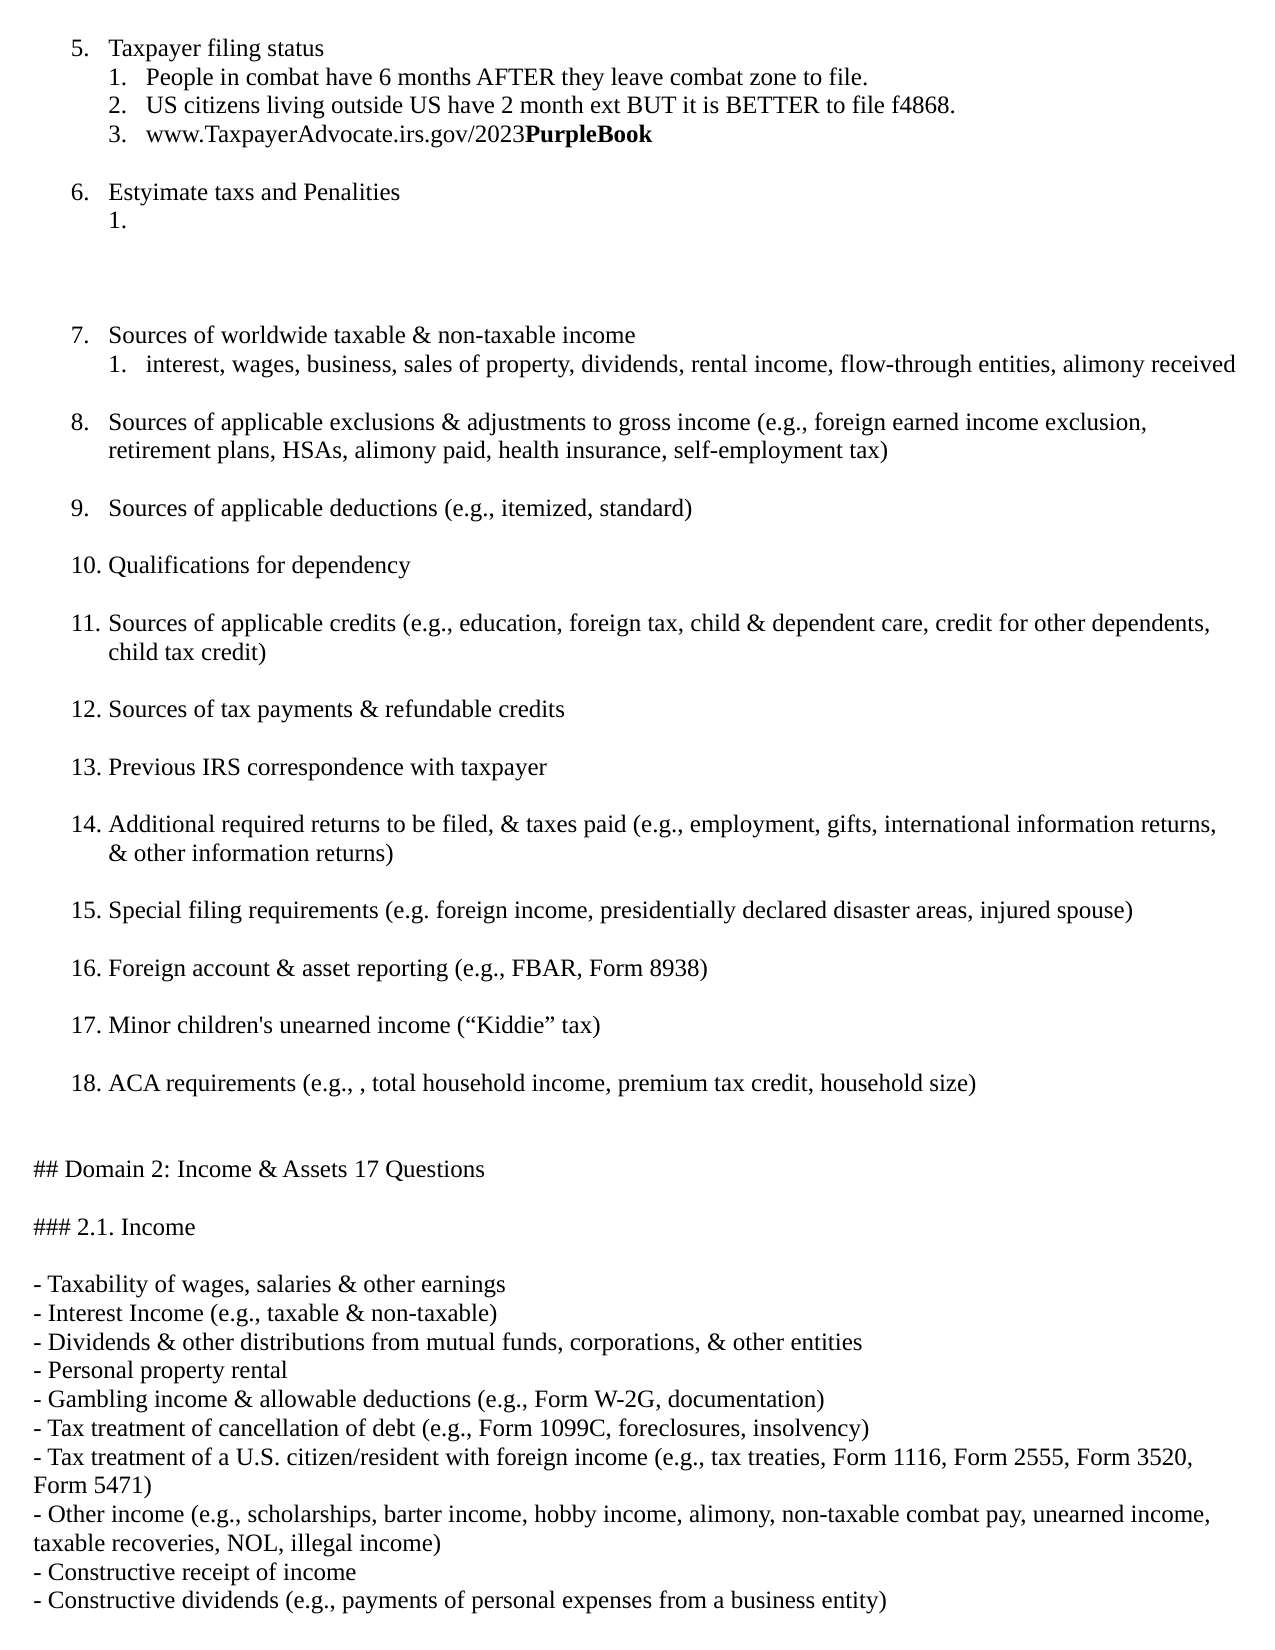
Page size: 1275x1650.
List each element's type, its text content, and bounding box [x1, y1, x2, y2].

list interest, wages, business, sales of property, dividends, rental income, flow-through entities, alimony received [108, 349, 1242, 407]
list ACA requirements (e.g., , total household income, premium tax credit, household size) [71, 1068, 1242, 1097]
text - Dividends & other distributions from mutual funds, corporations, & other entities [33, 1327, 1242, 1356]
list Taxpayer filing status [71, 33, 1242, 62]
list Estyimate taxs and Penalities [71, 177, 1242, 206]
text - Gambling income & allowable deductions (e.g., Form W-2G, documentation) [33, 1384, 1242, 1413]
text - Tax treatment of cancellation of debt (e.g., Form 1099C, foreclosures, insolvency) [33, 1413, 1242, 1442]
list Sources of worldwide taxable & non-taxable income [71, 321, 1242, 349]
text - Constructive receipt of income [33, 1557, 1242, 1586]
list Sources of tax payments & refundable credits [71, 694, 1242, 752]
text - Constructive dividends (e.g., payments of personal expenses from a business entity) [33, 1586, 1242, 1614]
text ### 2.1. Income [33, 1212, 1242, 1241]
list Sources of applicable credits (e.g., education, foreign tax, child & dependent care, credit for other dependents, child tax credit) [71, 608, 1242, 694]
list Foreign account & asset reporting (e.g., FBAR, Form 8938) [71, 953, 1242, 1011]
list US citizens living outside US have 2 month ext BUT it is BETTER to file f4868. [108, 91, 1242, 119]
text - Interest Income (e.g., taxable & non-taxable) [33, 1298, 1242, 1327]
list Sources of applicable deductions (e.g., itemized, standard) [71, 493, 1242, 551]
list Minor children's unearned income (“Kiddie” tax) [71, 1011, 1242, 1068]
text - Other income (e.g., scholarships, barter income, hobby income, alimony, non-taxable combat pay, unearned income, taxable recoveries, NOL, illegal income) [33, 1499, 1242, 1557]
list www.TaxpayerAdvocate.irs.gov/2023PurpleBook [108, 119, 1242, 177]
list Qualifications for dependency [71, 551, 1242, 608]
list Sources of applicable exclusions & adjustments to gross income (e.g., foreign earned income exclusion, retirement plans, HSAs, alimony paid, health insurance, self-employment tax) [71, 407, 1242, 493]
list Special filing requirements (e.g. foreign income, presidentially declared disaster areas, injured spouse) [71, 896, 1242, 953]
list Previous IRS correspondence with taxpayer [71, 752, 1242, 809]
text - Tax treatment of a U.S. citizen/resident with foreign income (e.g., tax treaties, Form 1116, Form 2555, Form 3520, Form 5471) [33, 1442, 1242, 1499]
text - Personal property rental [33, 1356, 1242, 1384]
list Additional required returns to be filed, & taxes paid (e.g., employment, gifts, international information returns, & other information returns) [71, 809, 1242, 896]
text - Taxability of wages, salaries & other earnings [33, 1269, 1242, 1298]
text ## Domain 2: Income & Assets 17 Questions [33, 1154, 1242, 1183]
list People in combat have 6 months AFTER they leave combat zone to file. [108, 62, 1242, 91]
